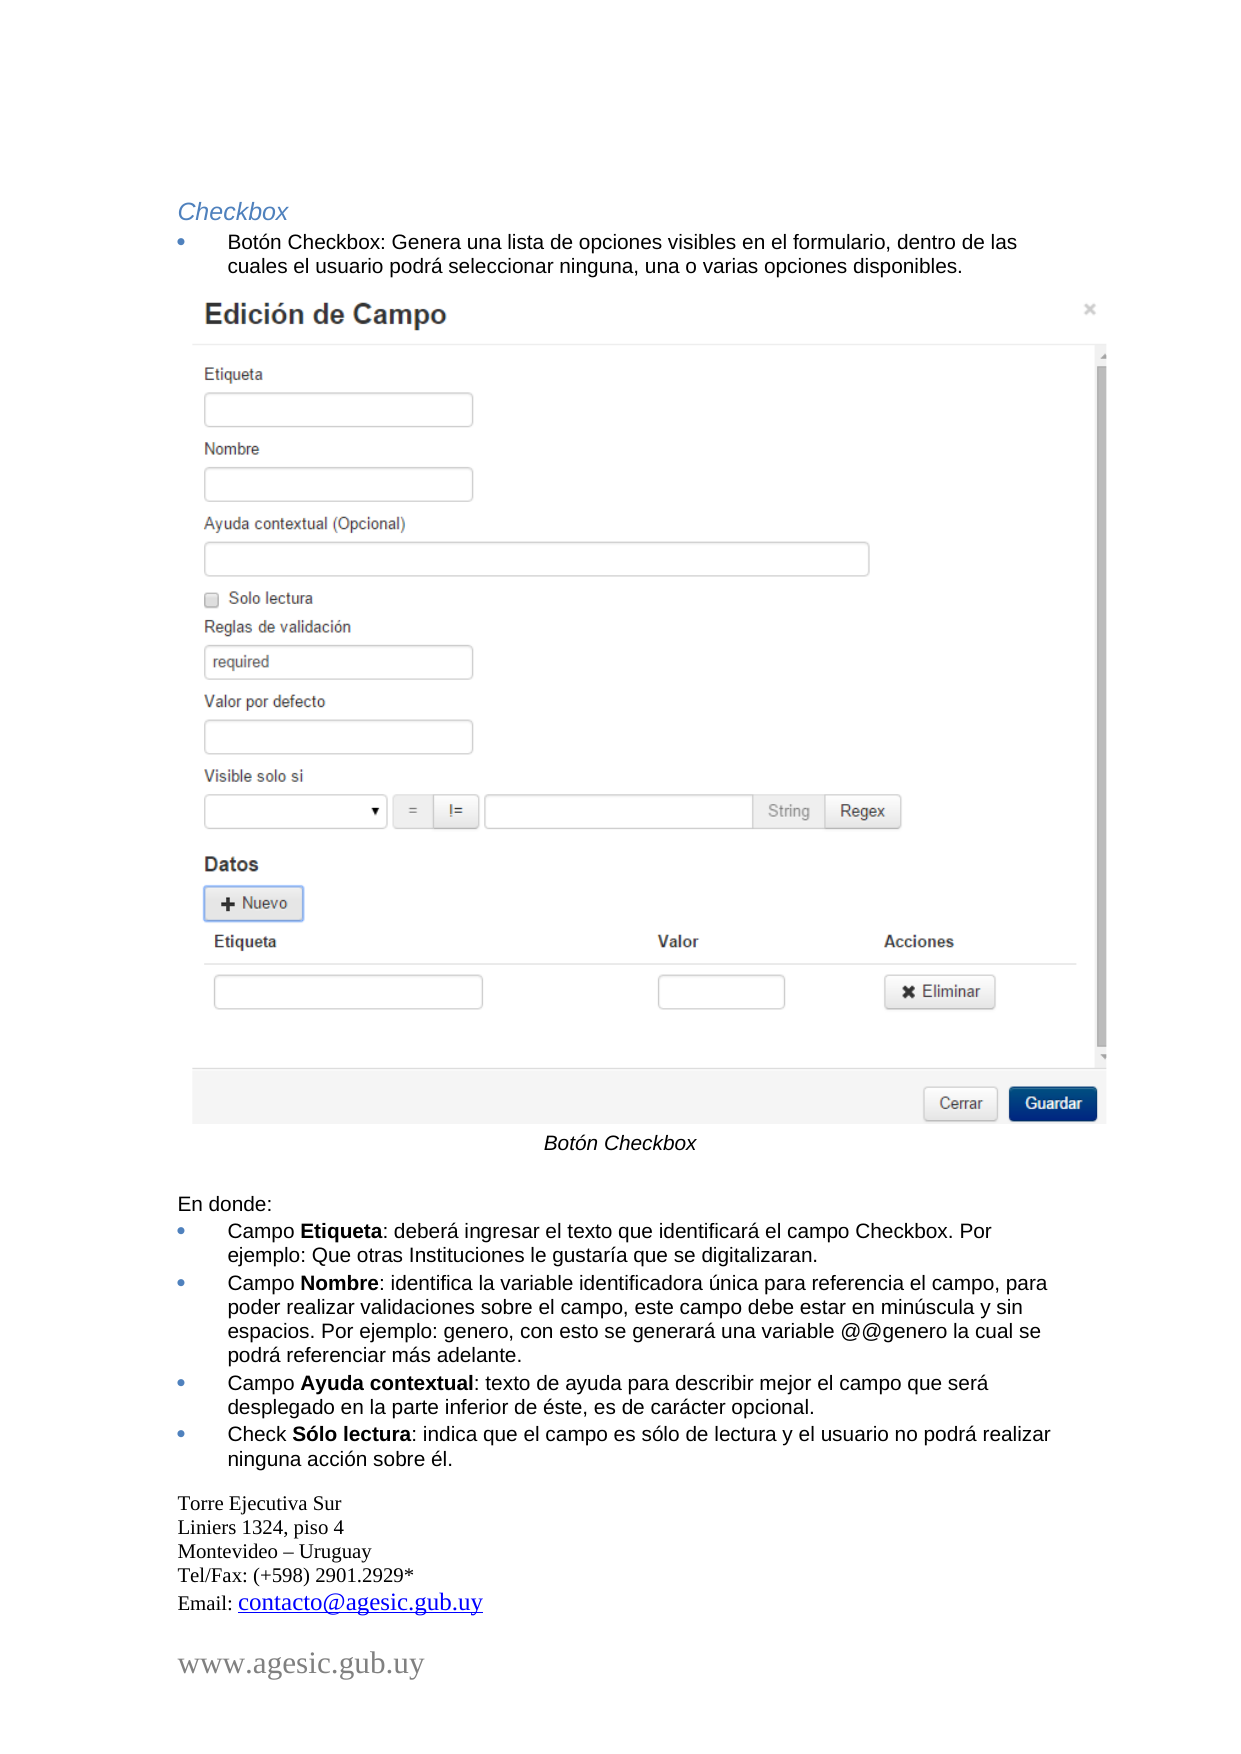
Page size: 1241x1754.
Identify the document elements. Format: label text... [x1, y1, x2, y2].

list Campo Ayuda contextual: texto de ayuda para describir mejor el campo que será desplegado en la parte inferior de éste, es de carácter opcional. [177, 1371, 1063, 1418]
text Botón Checkbox [177, 1131, 1063, 1155]
subtitle Checkbox [177, 197, 1063, 226]
picture [192, 289, 1107, 1124]
list Campo Etiqueta: deberá ingresar el texto que identificará el campo Checkbox. Por ejemplo: Que otras Instituciones le gustaría que se digitalizaran. [177, 1219, 1063, 1267]
list Check Sólo lectura: indica que el campo es sólo de lectura y el usuario no podrá realizar ninguna acción sobre él. [177, 1422, 1063, 1470]
list Botón Checkbox: Genera una lista de opciones visibles en el formulario, dentro de las cuales el usuario podrá seleccionar ninguna, una o varias opciones disponibles. [177, 230, 1063, 278]
text En donde: [177, 1191, 1063, 1215]
list Campo Nombre: identifica la variable identificadora única para referencia el campo, para poder realizar validaciones sobre el campo, este campo debe estar en minúscula y sin espacios. Por ejemplo: genero, con esto se generará una variable @@genero la cual se podrá referenciar más adelante. [177, 1271, 1063, 1367]
